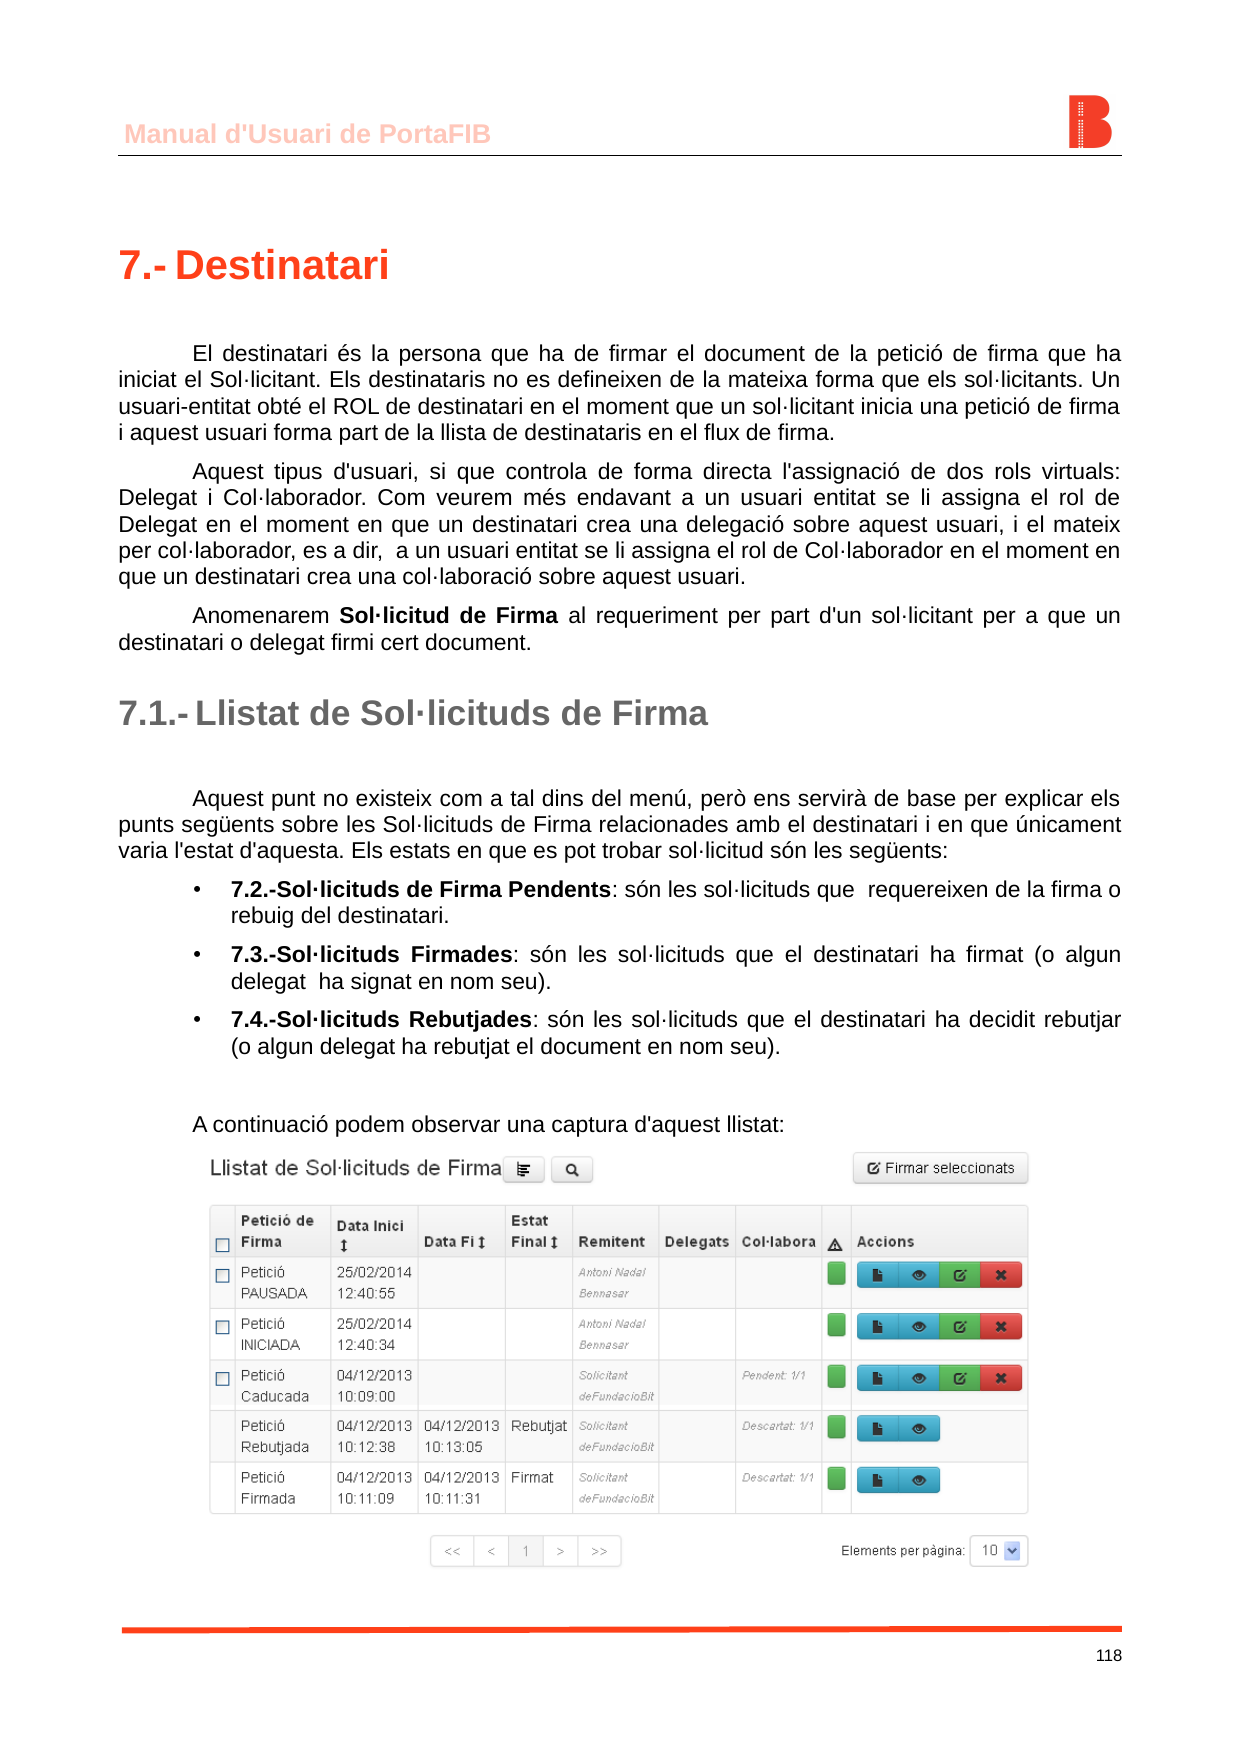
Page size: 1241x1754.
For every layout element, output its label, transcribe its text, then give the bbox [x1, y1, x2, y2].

text Aquest punt no existeix com a tal dins del menú, però ens servirà de base per explicar els punts següents sobre les Sol·licituds de Firma relacionades amb el destinatari i en que únicament varia l'estat d'aquesta. Els estats en que es pot trobar sol·licitud són les següents: [118, 784, 1122, 863]
list 7.3.-Sol·licituds Firmades: són les sol·licituds que el destinatari ha firmat (o algun delegat ha signat en nom seu). [193, 941, 1122, 994]
text Anomenarem Sol·licitud de Firma al requeriment per part d'un sol·licitant per a que un destinatari o delegat firmi cert document. [118, 602, 1122, 655]
picture [1063, 94, 1117, 150]
subtitle Llistat de Sol·licituds de Firma [118, 692, 1122, 733]
text Aquest tipus d'usuari, si que controla de forma directa l'assignació de dos rols virtuals: Delegat i Col·laborador. Com veurem més endavant a un usuari entitat se li assigna el rol de Delegat en el moment en que un destinatari crea una delegació sobre aquest usuari, i el mateix per col·laborador, es a dir, a un usuari entitat se li assigna el rol de Col·laborador en el moment en que un destinatari crea una col·laboració sobre aquest usuari. [118, 458, 1122, 590]
picture [201, 1149, 1039, 1571]
list 7.2.-Sol·licituds de Firma Pendents: són les sol·licituds que requereixen de la firma o rebuig del destinatari. [193, 876, 1122, 929]
text A continuació podem observar una captura d'aquest llistat: [118, 1111, 1122, 1137]
list 7.4.-Sol·licituds Rebutjades: són les sol·licituds que el destinatari ha decidit rebutjar (o algun delegat ha rebutjat el document en nom seu). [193, 1006, 1122, 1059]
text El destinatari és la persona que ha de firmar el document de la petició de firma que ha iniciat el Sol·licitant. Els destinataris no es defineixen de la mateixa forma que els sol·licitants. Un usuari-entitat obté el ROL de destinatari en el moment que un sol·licitant inicia una petició de firma i aquest usuari forma part de la llista de destinataris en el flux de firma. [118, 340, 1122, 445]
subtitle Destinatari [118, 241, 1122, 289]
